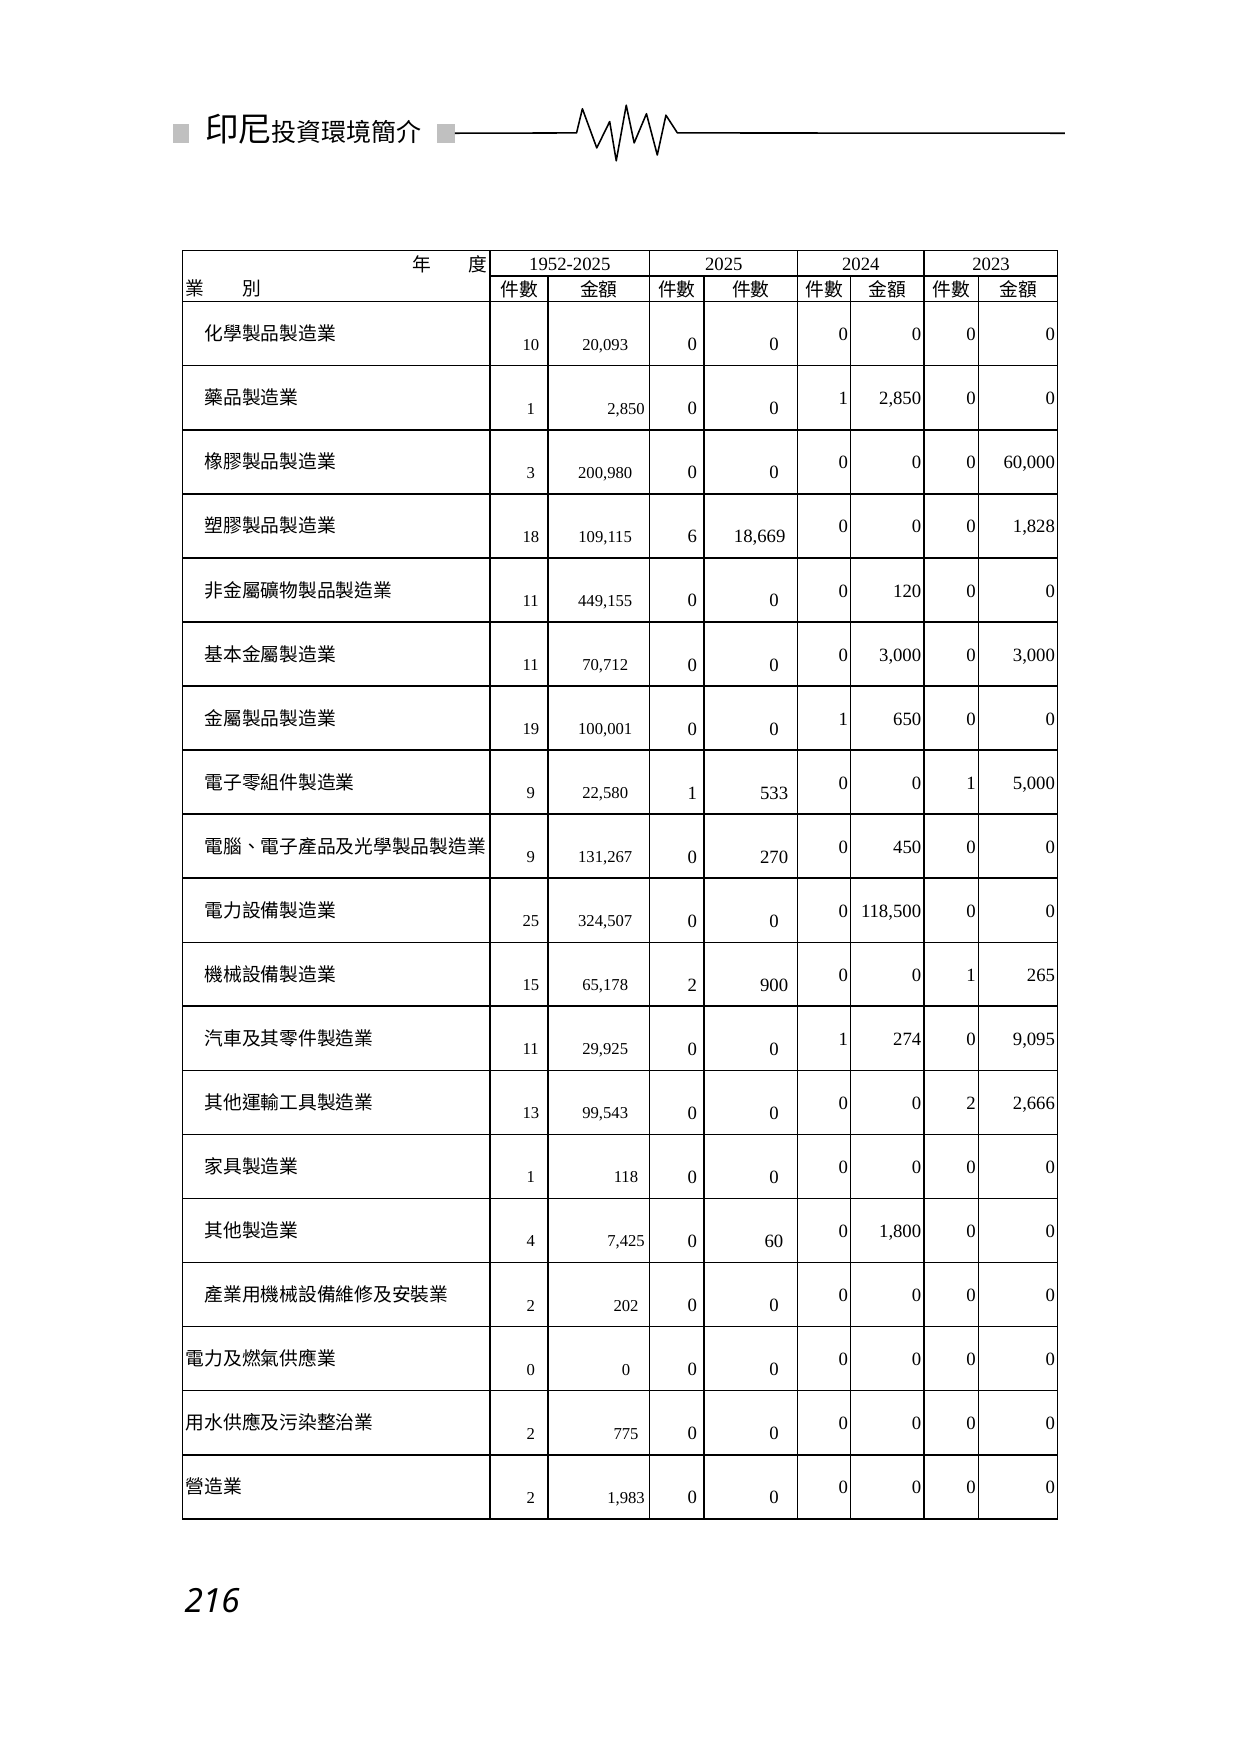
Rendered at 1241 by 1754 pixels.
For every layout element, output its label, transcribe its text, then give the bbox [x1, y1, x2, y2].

table_cell 0 [925, 879, 978, 941]
table_cell 6 [650, 495, 703, 557]
table_cell 0 [798, 1327, 850, 1390]
table_cell 0 [851, 1327, 923, 1390]
table_cell 60 [705, 1199, 797, 1262]
table_cell 件數 [650, 277, 703, 301]
table_cell 1,800 [851, 1199, 923, 1262]
table_header 2023 [925, 251, 1057, 275]
table_cell 120 [851, 559, 923, 621]
table_cell 0 [705, 1007, 797, 1069]
table_cell 0 [851, 431, 923, 493]
table_cell 0 [650, 1456, 703, 1518]
table_header 1952-2025 [491, 251, 649, 275]
table_cell 0 [650, 879, 703, 941]
table_cell 0 [851, 751, 923, 813]
table_cell 5,000 [979, 751, 1057, 813]
table_cell 65,178 [549, 943, 649, 1005]
table_cell 橡膠製品製造業 [183, 431, 489, 493]
table_cell 0 [925, 366, 978, 429]
table_cell 件數 [798, 277, 850, 301]
table_cell 2,850 [851, 366, 923, 429]
table_cell 650 [851, 687, 923, 749]
table_cell 4 [491, 1199, 547, 1262]
table_cell 2 [491, 1391, 547, 1454]
table_cell 基本金屬製造業 [183, 623, 489, 685]
table_cell 0 [705, 879, 797, 941]
table_cell 1 [798, 687, 850, 749]
table_cell 0 [979, 879, 1057, 941]
table_cell 件數 [705, 277, 797, 301]
table_cell 22,580 [549, 751, 649, 813]
table_cell 1 [798, 366, 850, 429]
table_cell 18,669 [705, 495, 797, 557]
table_cell 0 [979, 815, 1057, 877]
table_cell 金額 [851, 277, 923, 301]
table_cell 0 [925, 1263, 978, 1326]
table_cell 29,925 [549, 1007, 649, 1069]
table_cell 1 [491, 1135, 547, 1198]
table_cell 件數 [925, 277, 978, 301]
table_cell 0 [798, 495, 850, 557]
table_cell 533 [705, 751, 797, 813]
table_cell 0 [798, 815, 850, 877]
table_cell 營造業 [183, 1456, 489, 1518]
table_header 2024 [798, 251, 923, 275]
table_cell 0 [798, 879, 850, 941]
table_cell 15 [491, 943, 547, 1005]
table_cell 0 [705, 623, 797, 685]
table_cell 0 [650, 1327, 703, 1390]
table_cell 其他製造業 [183, 1199, 489, 1262]
table_cell 0 [705, 1456, 797, 1518]
table_cell 0 [979, 1199, 1057, 1262]
table_cell 1,828 [979, 495, 1057, 557]
table_cell 金額 [549, 277, 649, 301]
table_cell 0 [650, 623, 703, 685]
table_cell 11 [491, 559, 547, 621]
table_cell 100,001 [549, 687, 649, 749]
table_cell 0 [549, 1327, 649, 1390]
table_cell 0 [851, 943, 923, 1005]
table_cell 機械設備製造業 [183, 943, 489, 1005]
table_cell 0 [705, 687, 797, 749]
table_cell 2 [925, 1071, 978, 1133]
table_cell 塑膠製品製造業 [183, 495, 489, 557]
table_cell 0 [925, 815, 978, 877]
table_cell 10 [491, 302, 547, 365]
table_cell 0 [650, 687, 703, 749]
table_cell 0 [650, 366, 703, 429]
table_cell 0 [925, 1007, 978, 1069]
table_cell 11 [491, 1007, 547, 1069]
table_cell 0 [705, 431, 797, 493]
table_cell 450 [851, 815, 923, 877]
table_cell 3 [491, 431, 547, 493]
table_cell 0 [650, 1199, 703, 1262]
table_cell 0 [925, 431, 978, 493]
table_cell 家具製造業 [183, 1135, 489, 1198]
table_cell 0 [798, 431, 850, 493]
table_cell 0 [925, 1327, 978, 1390]
table_cell 0 [925, 1391, 978, 1454]
table_cell 0 [705, 559, 797, 621]
table_cell 0 [705, 1135, 797, 1198]
table_cell 0 [491, 1327, 547, 1390]
table_cell 0 [925, 1199, 978, 1262]
table_cell 900 [705, 943, 797, 1005]
table_cell 0 [650, 1007, 703, 1069]
table_cell 118,500 [851, 879, 923, 941]
table_cell 0 [925, 1135, 978, 1198]
table_cell 0 [925, 302, 978, 365]
table_cell 19 [491, 687, 547, 749]
table_cell 2,666 [979, 1071, 1057, 1133]
table_header 2025 [650, 251, 797, 275]
table_cell 0 [705, 302, 797, 365]
table_cell 0 [798, 943, 850, 1005]
table_cell 0 [705, 1327, 797, 1390]
table_cell 0 [851, 1263, 923, 1326]
table_cell 0 [925, 559, 978, 621]
table_cell 0 [650, 1071, 703, 1133]
table_cell 3,000 [979, 623, 1057, 685]
table_cell 0 [851, 302, 923, 365]
table_cell 0 [798, 1456, 850, 1518]
table_cell 9 [491, 815, 547, 877]
table_cell 0 [650, 1391, 703, 1454]
table_cell 0 [650, 431, 703, 493]
table_cell 3,000 [851, 623, 923, 685]
table_cell 用水供應及污染整治業 [183, 1391, 489, 1454]
table_cell 0 [851, 1456, 923, 1518]
table_cell 0 [979, 1263, 1057, 1326]
table_cell 藥品製造業 [183, 366, 489, 429]
table_cell 0 [925, 687, 978, 749]
table_cell 2 [491, 1263, 547, 1326]
table_cell 0 [798, 623, 850, 685]
table_cell 0 [705, 1263, 797, 1326]
table_cell 0 [798, 751, 850, 813]
table_cell 1 [925, 751, 978, 813]
table_cell 0 [925, 623, 978, 685]
table_cell 1,983 [549, 1456, 649, 1518]
table_cell 99,543 [549, 1071, 649, 1133]
table_cell 265 [979, 943, 1057, 1005]
table_cell 0 [798, 1391, 850, 1454]
table_cell 0 [979, 559, 1057, 621]
table_cell 電力及燃氣供應業 [183, 1327, 489, 1390]
table_cell 0 [851, 495, 923, 557]
table_cell 131,267 [549, 815, 649, 877]
table_cell 0 [798, 302, 850, 365]
table_cell 化學製品製造業 [183, 302, 489, 365]
table_cell 2,850 [549, 366, 649, 429]
table_cell 非金屬礦物製品製造業 [183, 559, 489, 621]
table_cell 汽車及其零件製造業 [183, 1007, 489, 1069]
table_cell 1 [798, 1007, 850, 1069]
table_cell 0 [851, 1135, 923, 1198]
table_cell 0 [979, 1327, 1057, 1390]
table_cell 0 [650, 815, 703, 877]
table_cell 件數 [491, 277, 547, 301]
table_cell 0 [798, 1263, 850, 1326]
table_cell 0 [925, 1456, 978, 1518]
table_cell 0 [650, 1263, 703, 1326]
table_cell 0 [650, 559, 703, 621]
table_cell 金額 [979, 277, 1057, 301]
table_cell 0 [705, 366, 797, 429]
table_cell 0 [798, 1199, 850, 1262]
table_cell 118 [549, 1135, 649, 1198]
table_cell 2 [491, 1456, 547, 1518]
table_cell 775 [549, 1391, 649, 1454]
table_cell 7,425 [549, 1199, 649, 1262]
table_cell 電腦、電子產品及光學製品製造業 [183, 815, 489, 877]
table_cell 1 [925, 943, 978, 1005]
table_cell 18 [491, 495, 547, 557]
table_cell 0 [705, 1071, 797, 1133]
table_cell 0 [798, 1071, 850, 1133]
table_cell 9,095 [979, 1007, 1057, 1069]
table_cell 11 [491, 623, 547, 685]
table_cell 13 [491, 1071, 547, 1133]
table_cell 0 [925, 495, 978, 557]
table_cell 270 [705, 815, 797, 877]
table_cell 0 [979, 366, 1057, 429]
table_cell 1 [491, 366, 547, 429]
table_cell 0 [650, 302, 703, 365]
table_cell 324,507 [549, 879, 649, 941]
table_cell 0 [979, 687, 1057, 749]
table_cell 電子零組件製造業 [183, 751, 489, 813]
table_cell 2 [650, 943, 703, 1005]
table_cell 202 [549, 1263, 649, 1326]
table_cell 0 [979, 1456, 1057, 1518]
table_cell 60,000 [979, 431, 1057, 493]
table_cell 0 [979, 1135, 1057, 1198]
table_cell 1 [650, 751, 703, 813]
table_cell 0 [851, 1391, 923, 1454]
table_cell 109,115 [549, 495, 649, 557]
table_cell 其他運輸工具製造業 [183, 1071, 489, 1133]
table_cell 449,155 [549, 559, 649, 621]
table_cell 0 [979, 1391, 1057, 1454]
table_cell 0 [798, 559, 850, 621]
table_cell 0 [705, 1391, 797, 1454]
table_header 年 度 業 別 [183, 251, 489, 301]
table_cell 9 [491, 751, 547, 813]
table_cell 274 [851, 1007, 923, 1069]
table_cell 0 [650, 1135, 703, 1198]
table_cell 200,980 [549, 431, 649, 493]
table_cell 0 [798, 1135, 850, 1198]
table_cell 0 [851, 1071, 923, 1133]
table_cell 0 [979, 302, 1057, 365]
table_cell 金屬製品製造業 [183, 687, 489, 749]
table_cell 20,093 [549, 302, 649, 365]
table_cell 產業用機械設備維修及安裝業 [183, 1263, 489, 1326]
table_cell 70,712 [549, 623, 649, 685]
table_cell 電力設備製造業 [183, 879, 489, 941]
table_cell 25 [491, 879, 547, 941]
